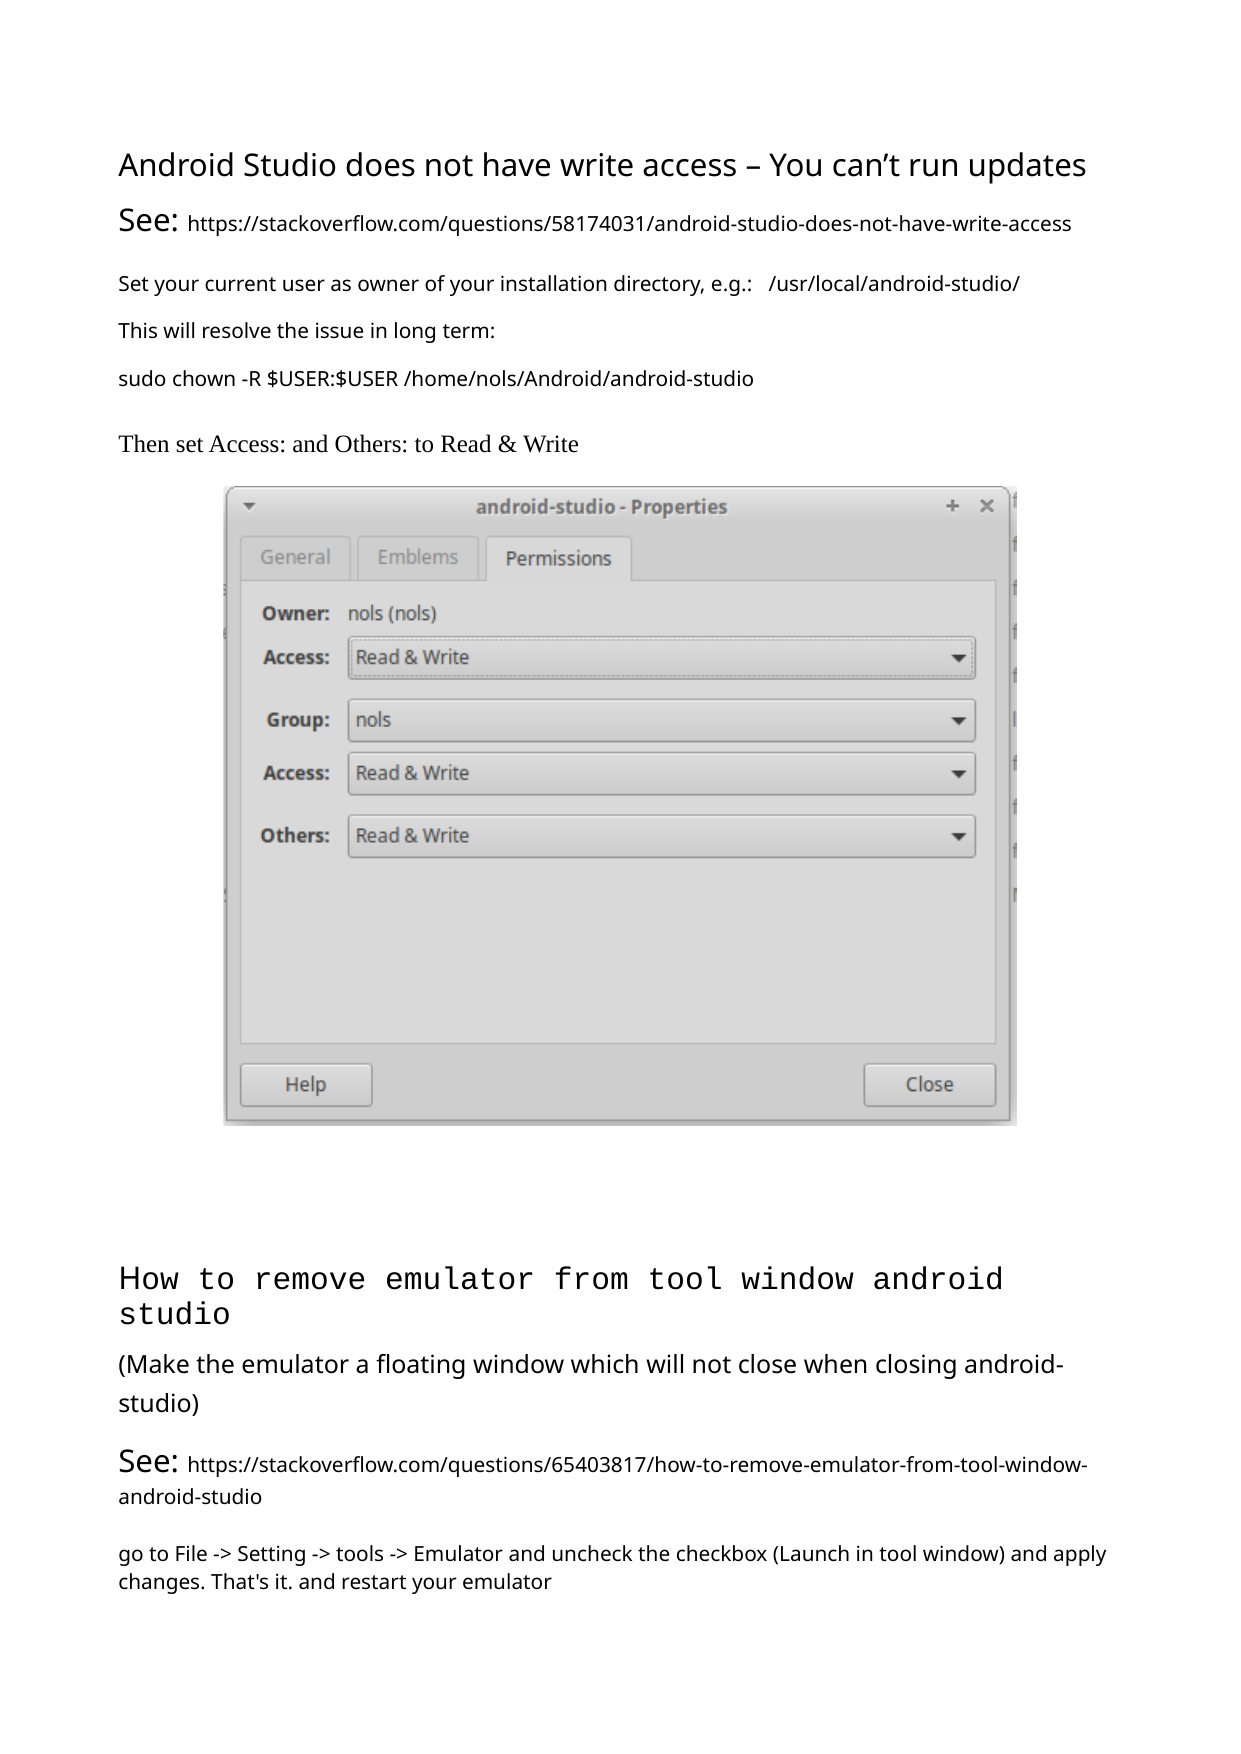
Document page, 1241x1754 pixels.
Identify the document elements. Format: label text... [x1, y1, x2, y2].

text See: https://stackoverflow.com/questions/58174031/android-studio-does-not-have-write-access [118, 198, 1122, 241]
text Set your current user as owner of your installation directory, e.g.: /usr/local/android-studio/ [118, 269, 1122, 298]
text This will resolve the issue in long term: [118, 316, 1122, 345]
picture [223, 486, 1017, 1126]
subtitle How to remove emulator from tool window android studio [118, 1256, 1122, 1334]
text (Make the emulator a floating window which will not close when closing android-studio) [118, 1346, 1122, 1419]
text Then set Access: and Others: to Read & Write [118, 429, 1122, 458]
text See: https://stackoverflow.com/questions/65403817/how-to-remove-emulator-from-tool-window-android-studio [118, 1439, 1122, 1510]
subtitle Android Studio does not have write access – You can’t run updates [118, 143, 1122, 186]
text sudo chown -R $USER:$USER /home/nols/Android/android-studio [118, 364, 1122, 392]
text go to File -> Setting -> tools -> Emulator and uncheck the checkbox (Launch in tool window) and apply changes. That's it. and restart your emulator [118, 1539, 1122, 1596]
